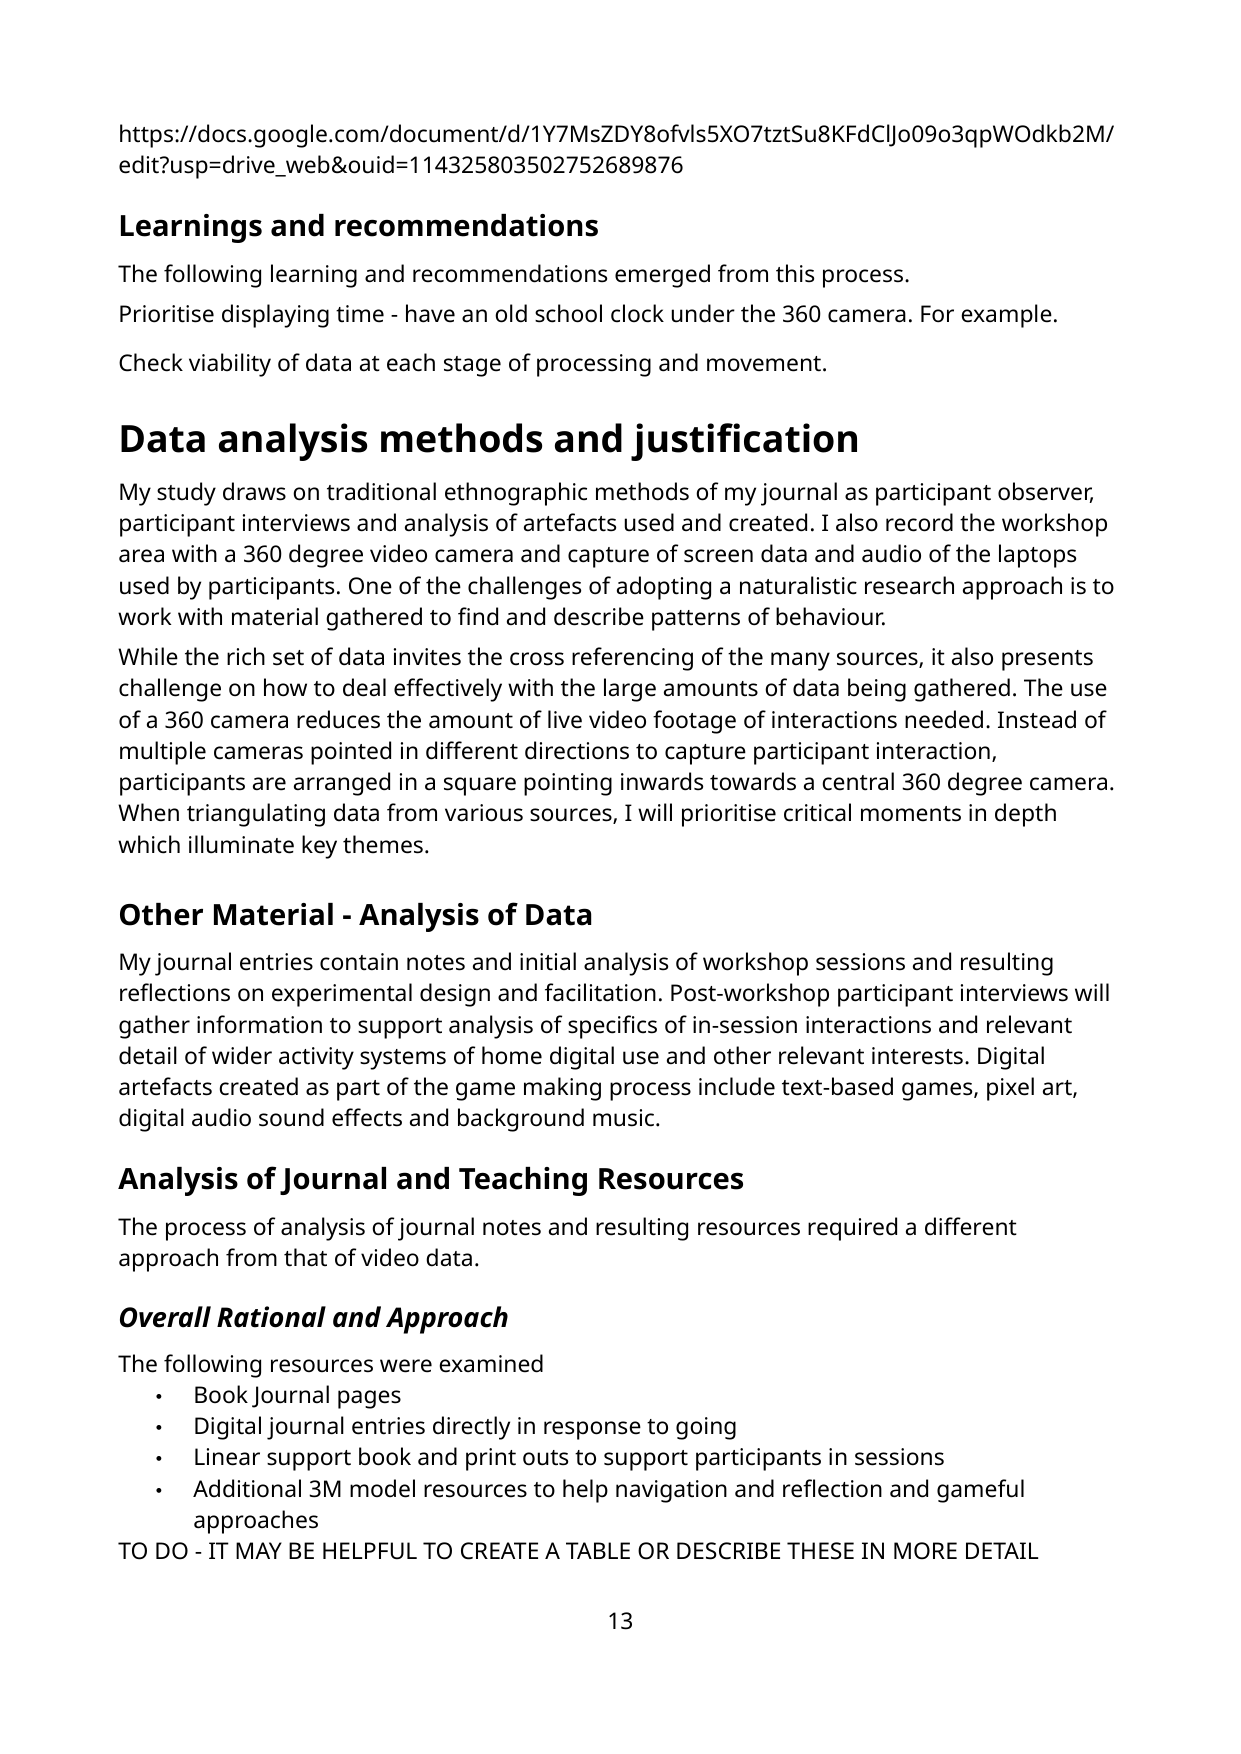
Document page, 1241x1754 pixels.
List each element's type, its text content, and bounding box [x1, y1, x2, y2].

text Check viability of data at each stage of processing and movement. [118, 347, 1122, 378]
text Prioritise displaying time - have an old school clock under the 360 camera. For example. [118, 298, 1122, 329]
text The process of analysis of journal notes and resulting resources required a different approach from that of video data. [118, 1211, 1122, 1273]
subtitle Data analysis methods and justification [118, 412, 1122, 463]
list Digital journal entries directly in response to going [156, 1410, 1122, 1441]
subtitle Learnings and recommendations [118, 206, 1122, 245]
text TO DO - IT MAY BE HELPFUL TO CREATE A TABLE OR DESCRIBE THESE IN MORE DETAIL [118, 1535, 1122, 1566]
subtitle Other Material - Analysis of Data [118, 894, 1122, 933]
text My study draws on traditional ethnographic methods of my journal as participant observer, participant interviews and analysis of artefacts used and created. I also record the workshop area with a 360 degree video camera and capture of screen data and audio of the laptops used by participants. One of the challenges of adopting a naturalistic research approach is to work with material gathered to find and describe patterns of behaviour. [118, 476, 1122, 632]
list Additional 3M model resources to help navigation and reflection and gameful approaches [156, 1473, 1122, 1535]
list Linear support book and print outs to support participants in sessions [156, 1441, 1122, 1473]
text The following resources were examined [118, 1348, 1122, 1379]
text https://docs.google.com/document/d/1Y7MsZDY8ofvls5XO7tztSu8KFdClJo09o3qpWOdkb2M/edit?usp=drive_web&ouid=114325803502752689876 [118, 118, 1122, 181]
text My journal entries contain notes and initial analysis of workshop sessions and resulting reflections on experimental design and facilitation. Post-workshop participant interviews will gather information to support analysis of specifics of in-session interactions and relevant detail of wider activity systems of home digital use and other relevant interests. Digital artefacts created as part of the game making process include text-based games, pixel art, digital audio sound effects and background music. [118, 946, 1122, 1133]
list Book Journal pages [156, 1379, 1122, 1410]
text The following learning and recommendations emerged from this process. [118, 258, 1122, 289]
subtitle Analysis of Journal and Teaching Resources [118, 1158, 1122, 1198]
text While the rich set of data invites the cross referencing of the many sources, it also presents challenge on how to deal effectively with the large amounts of data being gathered. The use of a 360 camera reduces the amount of live video footage of interactions needed. Instead of multiple cameras pointed in different directions to capture participant interaction, participants are arranged in a square pointing inwards towards a central 360 degree camera. When triangulating data from various sources, I will prioritise critical moments in depth which illuminate key themes. [118, 641, 1122, 860]
subtitle Overall Rational and Approach [118, 1298, 1122, 1335]
